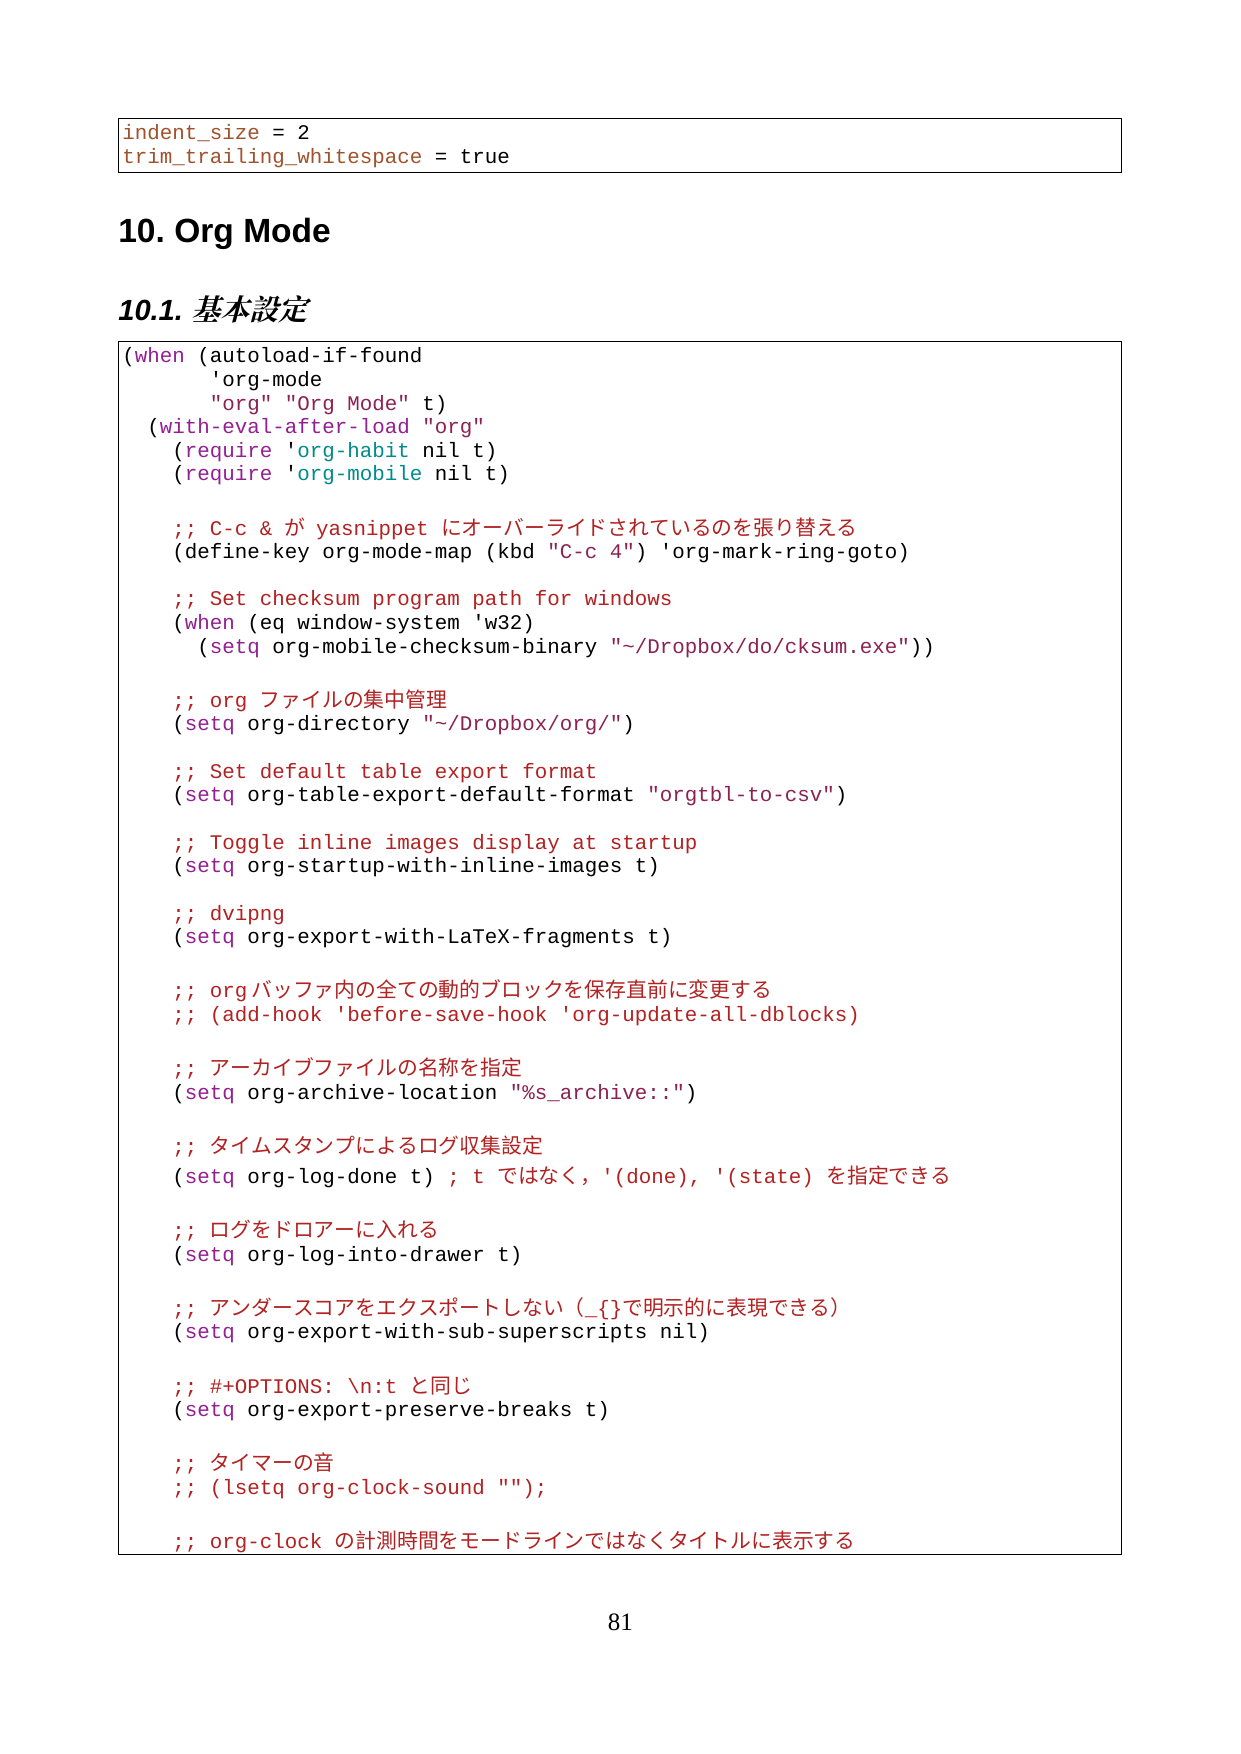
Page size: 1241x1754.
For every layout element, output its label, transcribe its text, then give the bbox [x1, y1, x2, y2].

text (setq org-log-done t) ; t ではなく，'(done), '(state) を指定できる [119, 1155, 1121, 1186]
text (setq org-export-with-sub-superscripts nil) [119, 1318, 1121, 1341]
text ;; Set checksum program path for windows [119, 584, 1121, 608]
text ;; Set default table export format [119, 757, 1121, 780]
text ;; アンダースコアをエクスポートしない（_{}で明示的に表現できる） [119, 1287, 1121, 1318]
text (setq org-directory "~/Dropbox/org/") [119, 709, 1121, 733]
text (setq org-log-into-drawer t) [119, 1240, 1121, 1263]
text "org" "Org Mode" t) [119, 388, 1121, 412]
text (define-key org-mode-map (kbd "C-c 4") 'org-mark-ring-goto) [119, 537, 1121, 561]
text ;; C-c & が yasnippet にオーバーライドされているのを張り替える [119, 507, 1121, 537]
text (setq org-export-preserve-breaks t) [119, 1395, 1121, 1419]
text ;; アーカイブファイルの名称を指定 [119, 1047, 1121, 1078]
subtitle 基本設定 [118, 287, 1122, 329]
text ;; Toggle inline images display at startup [119, 828, 1121, 851]
text (when (eq window-system 'w32) [119, 608, 1121, 632]
text trim_trailing_whitespace = true [119, 142, 1121, 172]
text ;; #+OPTIONS: \n:t と同じ [119, 1365, 1121, 1395]
text ;; タイムスタンプによるログ収集設定 [119, 1125, 1121, 1155]
text ;; org ファイルの集中管理 [119, 679, 1121, 709]
text ;; dvipng [119, 899, 1121, 922]
text ;; (add-hook 'before-save-hook 'org-update-all-dblocks) [119, 1000, 1121, 1024]
text (require 'org-habit nil t) [119, 436, 1121, 459]
text (when (autoload-if-found [119, 342, 1121, 365]
text (setq org-mobile-checksum-binary "~/Dropbox/do/cksum.exe")) [119, 632, 1121, 655]
text (with-eval-after-load "org" [119, 412, 1121, 436]
text (setq org-table-export-default-format "orgtbl-to-csv") [119, 780, 1121, 804]
text ;; org-clock の計測時間をモードラインではなくタイトルに表示する [119, 1520, 1121, 1554]
text (require 'org-mobile nil t) [119, 459, 1121, 483]
text ;; ログをドロアーに入れる [119, 1209, 1121, 1240]
text indent_size = 2 [119, 119, 1121, 142]
text ;; (lsetq org-clock-sound ""); [119, 1473, 1121, 1497]
text (setq org-startup-with-inline-images t) [119, 851, 1121, 875]
text (setq org-archive-location "%s_archive::") [119, 1078, 1121, 1101]
text ;; タイマーの音 [119, 1443, 1121, 1473]
text 'org-mode [119, 365, 1121, 388]
subtitle Org Mode [118, 211, 1122, 249]
text (setq org-export-with-LaTeX-fragments t) [119, 922, 1121, 946]
text ;; orgバッファ内の全ての動的ブロックを保存直前に変更する [119, 969, 1121, 1000]
